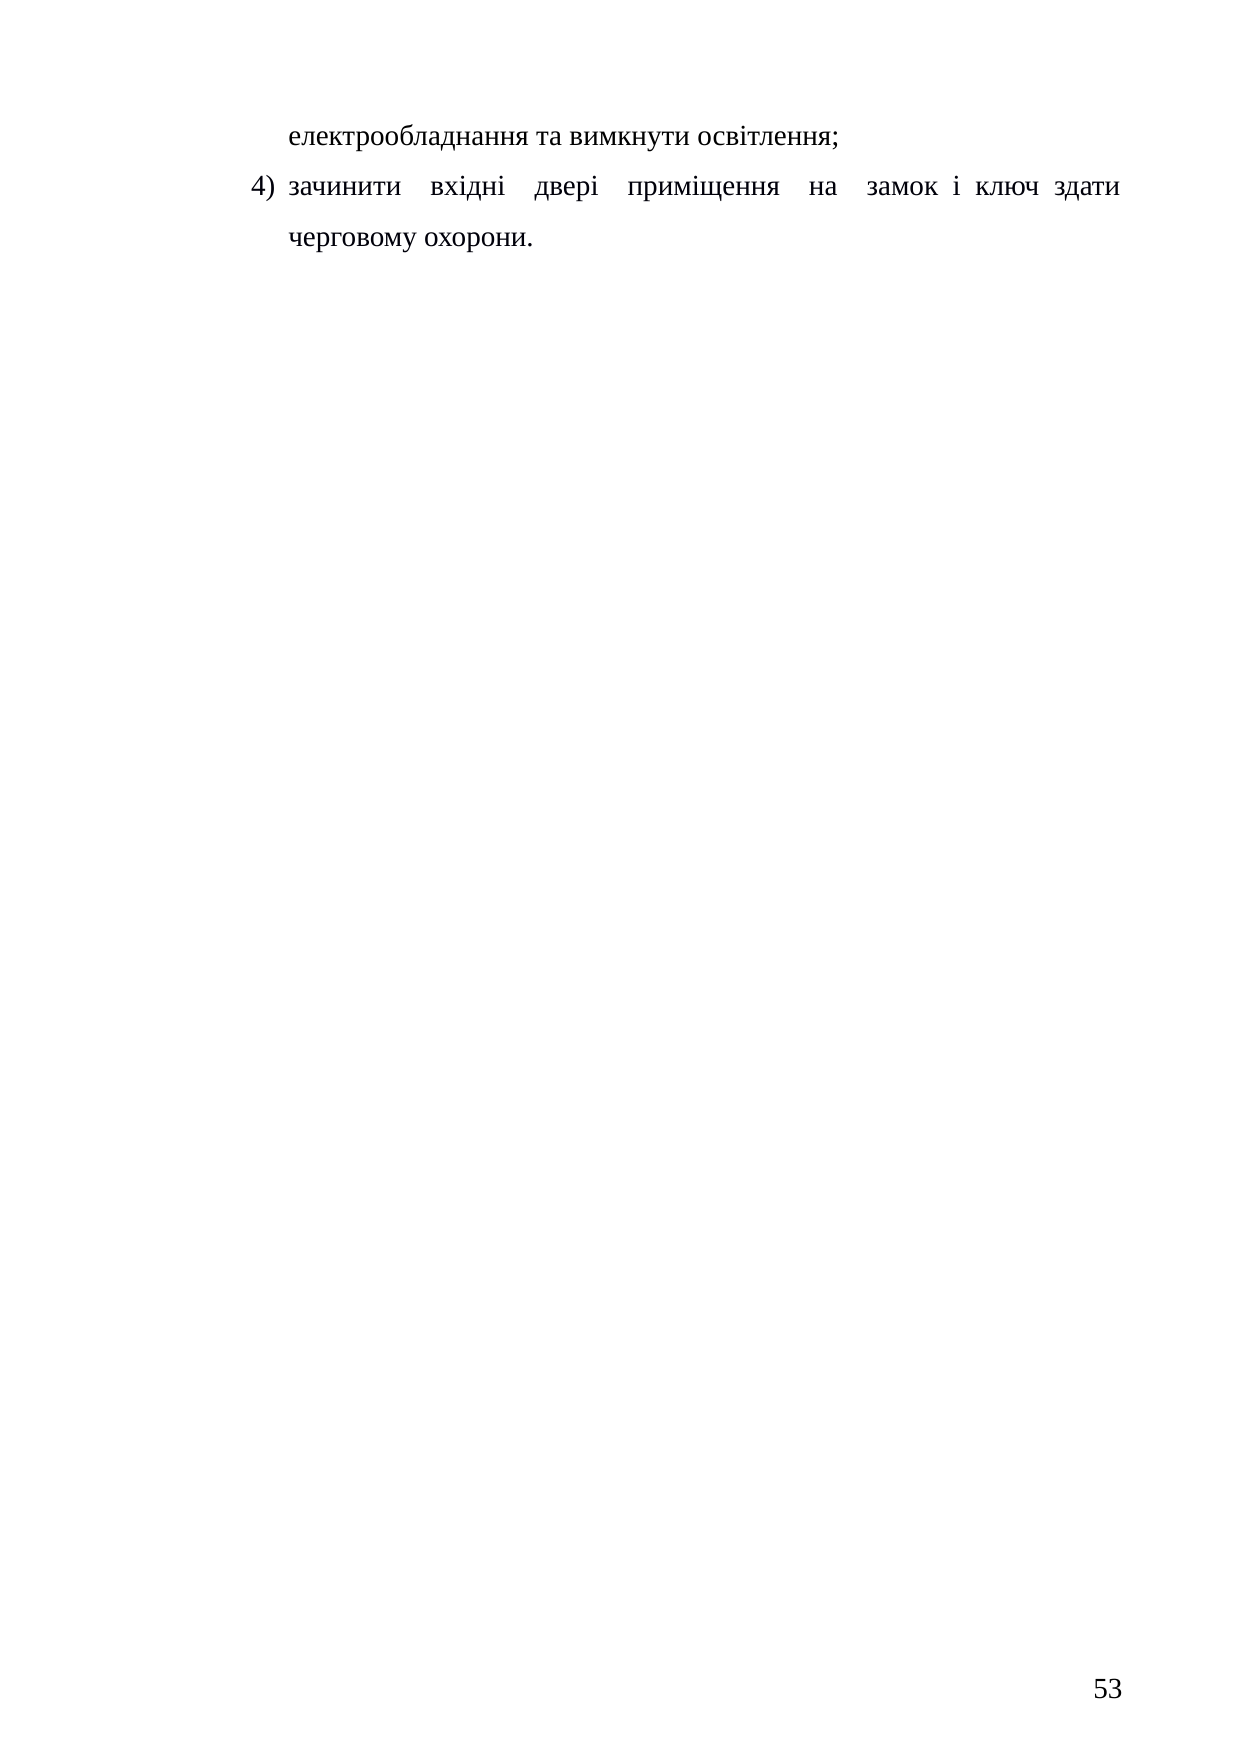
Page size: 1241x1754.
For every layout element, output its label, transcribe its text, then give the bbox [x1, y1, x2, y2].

list зачинити вхідні двері приміщення на замок і ключ здати черговому охорони. [251, 168, 1122, 252]
list електрообладнання та вимкнути освітлення; [251, 118, 1122, 152]
